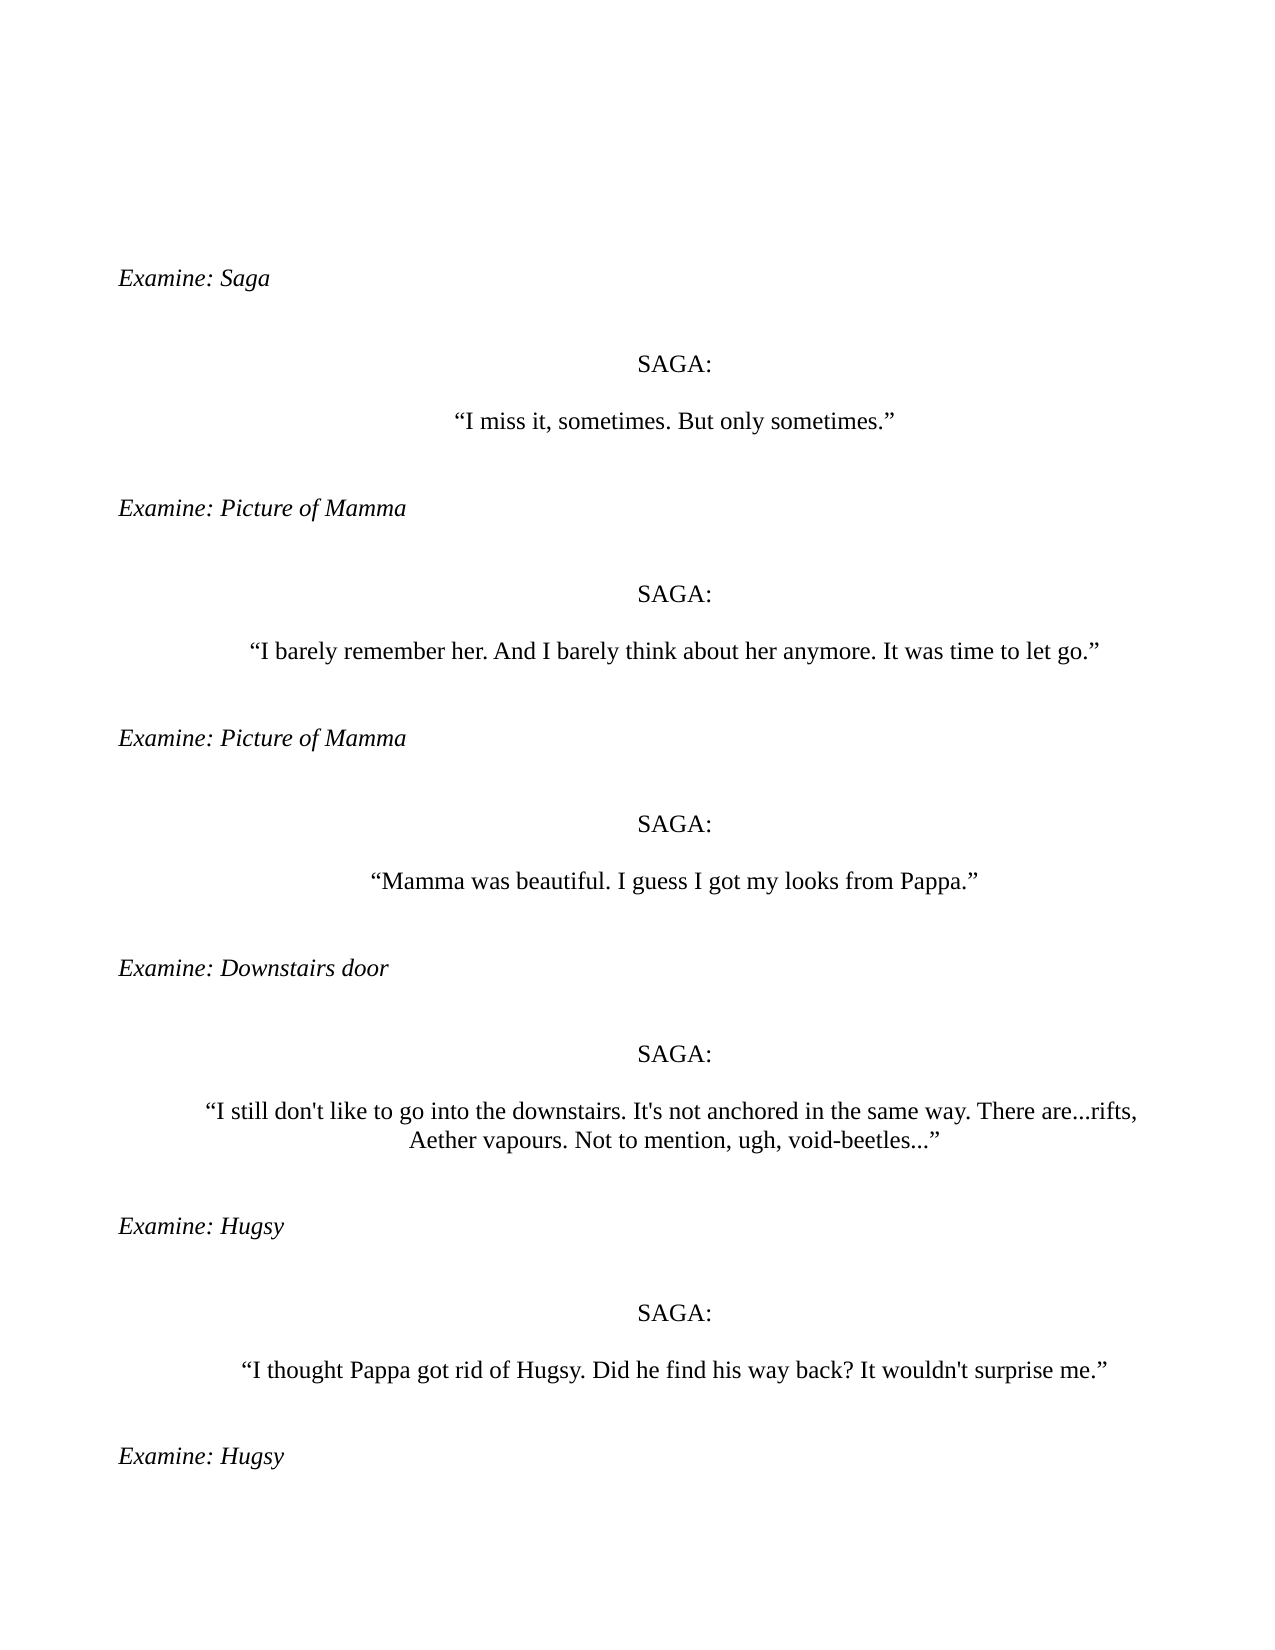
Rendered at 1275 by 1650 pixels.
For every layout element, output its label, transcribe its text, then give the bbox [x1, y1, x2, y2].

text “I barely remember her. And I barely think about her anymore. It was time to let go.” [118, 636, 1157, 665]
text Examine: Downstairs door [118, 953, 1157, 981]
text “Mamma was beautiful. I guess I got my looks from Pappa.” [118, 866, 1157, 895]
text Examine: Picture of Mamma [118, 723, 1157, 751]
text “I thought Pappa got rid of Hugsy. Did he find his way back? It wouldn't surprise me.” [118, 1355, 1157, 1384]
text SAGA: [118, 1039, 1157, 1068]
text Examine: Hugsy [118, 1441, 1157, 1470]
text SAGA: [118, 809, 1157, 838]
text Examine: Saga [118, 263, 1157, 291]
text Examine: Picture of Mamma [118, 493, 1157, 521]
text SAGA: [118, 1298, 1157, 1326]
text “I miss it, sometimes. But only sometimes.” [118, 406, 1157, 435]
text Examine: Hugsy [118, 1211, 1157, 1240]
text SAGA: [118, 349, 1157, 378]
text “I still don't like to go into the downstairs. It's not anchored in the same way. There are...rifts, Aether vapours. Not to mention, ugh, void-beetles...” [118, 1096, 1157, 1154]
text SAGA: [118, 579, 1157, 608]
